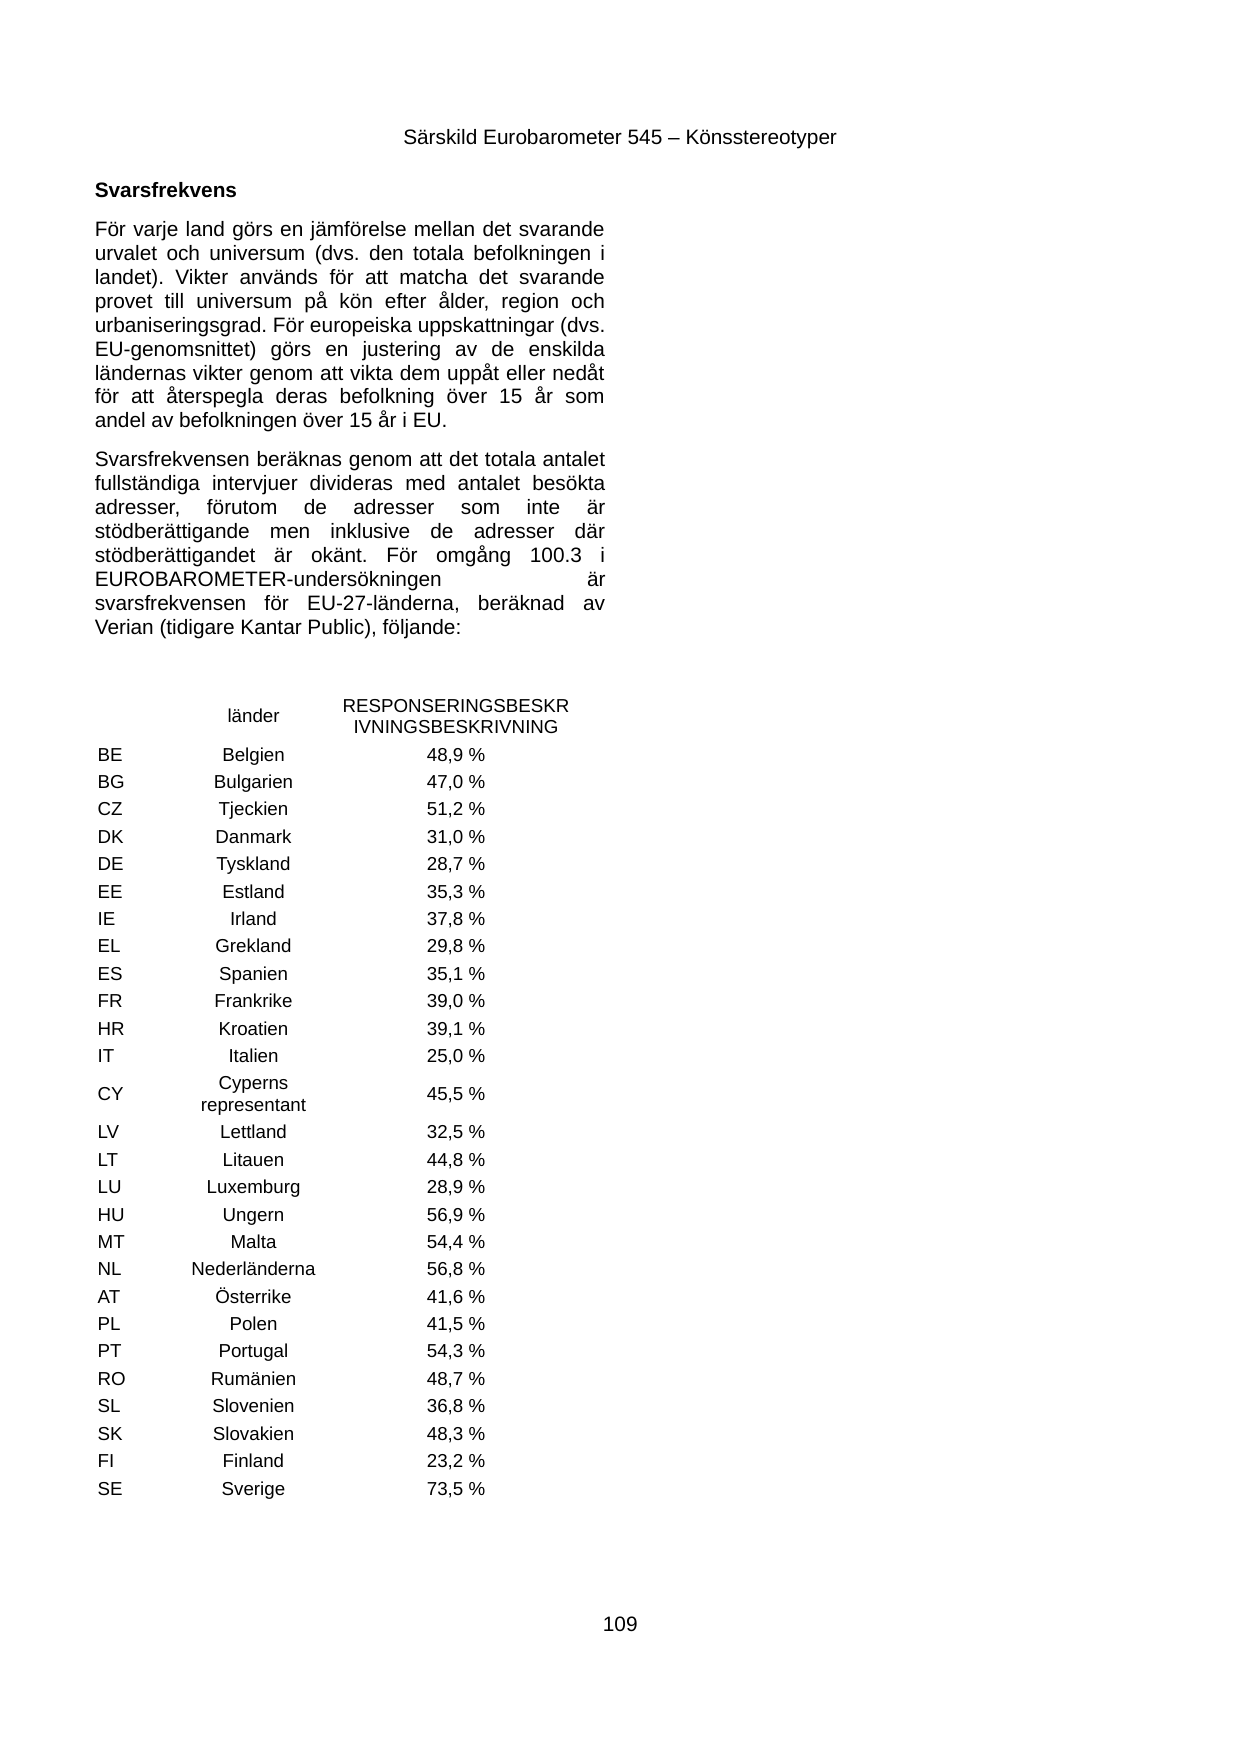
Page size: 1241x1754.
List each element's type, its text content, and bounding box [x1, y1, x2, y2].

table_cell PL [95, 1310, 167, 1337]
table_cell Polen [168, 1310, 339, 1337]
table_cell LU [95, 1173, 167, 1200]
table_cell Danmark [168, 823, 339, 850]
table_cell Cyperns representant [168, 1069, 339, 1118]
table_cell 39,1 % [339, 1015, 573, 1042]
table_header [95, 692, 167, 741]
table_cell DK [95, 823, 167, 850]
table_cell NL [95, 1255, 167, 1283]
table_cell Tyskland [168, 850, 339, 877]
table_cell 28,9 % [339, 1173, 573, 1200]
table_cell 39,0 % [339, 987, 573, 1014]
table_cell 35,1 % [339, 960, 573, 987]
table_cell Irland [168, 905, 339, 932]
table_cell SE [95, 1474, 167, 1502]
table_cell 31,0 % [339, 823, 573, 850]
table_cell 23,2 % [339, 1447, 573, 1474]
table_cell 48,3 % [339, 1420, 573, 1447]
table_cell PT [95, 1338, 167, 1365]
table_cell Bulgarien [168, 768, 339, 795]
table_cell 28,7 % [339, 850, 573, 877]
table_cell EE [95, 878, 167, 905]
table_cell LV [95, 1118, 167, 1146]
table_cell HR [95, 1015, 167, 1042]
table_cell Portugal [168, 1338, 339, 1365]
table_cell 47,0 % [339, 768, 573, 795]
table_cell 25,0 % [339, 1042, 573, 1069]
table_cell 54,4 % [339, 1228, 573, 1255]
table_cell 51,2 % [339, 795, 573, 823]
table_cell 35,3 % [339, 878, 573, 905]
table_cell 48,9 % [339, 741, 573, 768]
table_cell 41,6 % [339, 1283, 573, 1310]
table_cell Tjeckien [168, 795, 339, 823]
table_cell 48,7 % [339, 1365, 573, 1392]
table_cell Lettland [168, 1118, 339, 1146]
table_header länder [168, 692, 339, 741]
table_cell Spanien [168, 960, 339, 987]
table_cell Nederländerna [168, 1255, 339, 1283]
table_cell 29,8 % [339, 932, 573, 960]
table_cell FI [95, 1447, 167, 1474]
table_cell Litauen [168, 1146, 339, 1173]
table_cell SL [95, 1392, 167, 1419]
text Svarsfrekvens [94, 178, 605, 202]
table_cell 54,3 % [339, 1338, 573, 1365]
table_cell 56,9 % [339, 1200, 573, 1228]
table_cell Finland [168, 1447, 339, 1474]
text Svarsfrekvensen beräknas genom att det totala antalet fullständiga intervjuer divideras med antalet besökta adresser, förutom de adresser som inte är stödberättigande men inklusive de adresser där stödberättigandet är okänt. För omgång 100.3 i EUROBAROMETER-undersökningen är svarsfrekvensen för EU-27-länderna, beräknad av Verian (tidigare Kantar Public), följande: [94, 447, 605, 638]
table_cell BE [95, 741, 167, 768]
table_cell MT [95, 1228, 167, 1255]
table_cell Sverige [168, 1474, 339, 1502]
table_cell RO [95, 1365, 167, 1392]
table_cell HU [95, 1200, 167, 1228]
table_cell Frankrike [168, 987, 339, 1014]
table_cell LT [95, 1146, 167, 1173]
table_cell EL [95, 932, 167, 960]
table_cell 45,5 % [339, 1069, 573, 1118]
table_cell 41,5 % [339, 1310, 573, 1337]
table_cell Kroatien [168, 1015, 339, 1042]
table_cell Luxemburg [168, 1173, 339, 1200]
table_cell Österrike [168, 1283, 339, 1310]
table_cell Grekland [168, 932, 339, 960]
table_cell 37,8 % [339, 905, 573, 932]
text För varje land görs en jämförelse mellan det svarande urvalet och universum (dvs. den totala befolkningen i landet). Vikter används för att matcha det svarande provet till universum på kön efter ålder, region och urbaniseringsgrad. För europeiska uppskattningar (dvs. EU-genomsnittet) görs en justering av de enskilda ländernas vikter genom att vikta dem uppåt eller nedåt för att återspegla deras befolkning över 15 år som andel av befolkningen över 15 år i EU. [94, 217, 605, 432]
table_cell 36,8 % [339, 1392, 573, 1419]
table_cell Estland [168, 878, 339, 905]
table_cell Italien [168, 1042, 339, 1069]
table_cell Rumänien [168, 1365, 339, 1392]
table_cell FR [95, 987, 167, 1014]
table_cell IE [95, 905, 167, 932]
table_cell Ungern [168, 1200, 339, 1228]
table_cell ES [95, 960, 167, 987]
table_header RESPONSERINGSBESKRIVNINGSBESKRIVNING [339, 692, 573, 741]
table_cell BG [95, 768, 167, 795]
table_cell Slovenien [168, 1392, 339, 1419]
table_cell Belgien [168, 741, 339, 768]
table_cell Malta [168, 1228, 339, 1255]
table_cell AT [95, 1283, 167, 1310]
table_cell DE [95, 850, 167, 877]
table_cell 73,5 % [339, 1474, 573, 1502]
table_cell CZ [95, 795, 167, 823]
table_cell Slovakien [168, 1420, 339, 1447]
table_cell IT [95, 1042, 167, 1069]
table_cell CY [95, 1069, 167, 1118]
table_cell 32,5 % [339, 1118, 573, 1146]
table_cell 56,8 % [339, 1255, 573, 1283]
table_cell 44,8 % [339, 1146, 573, 1173]
table_cell SK [95, 1420, 167, 1447]
